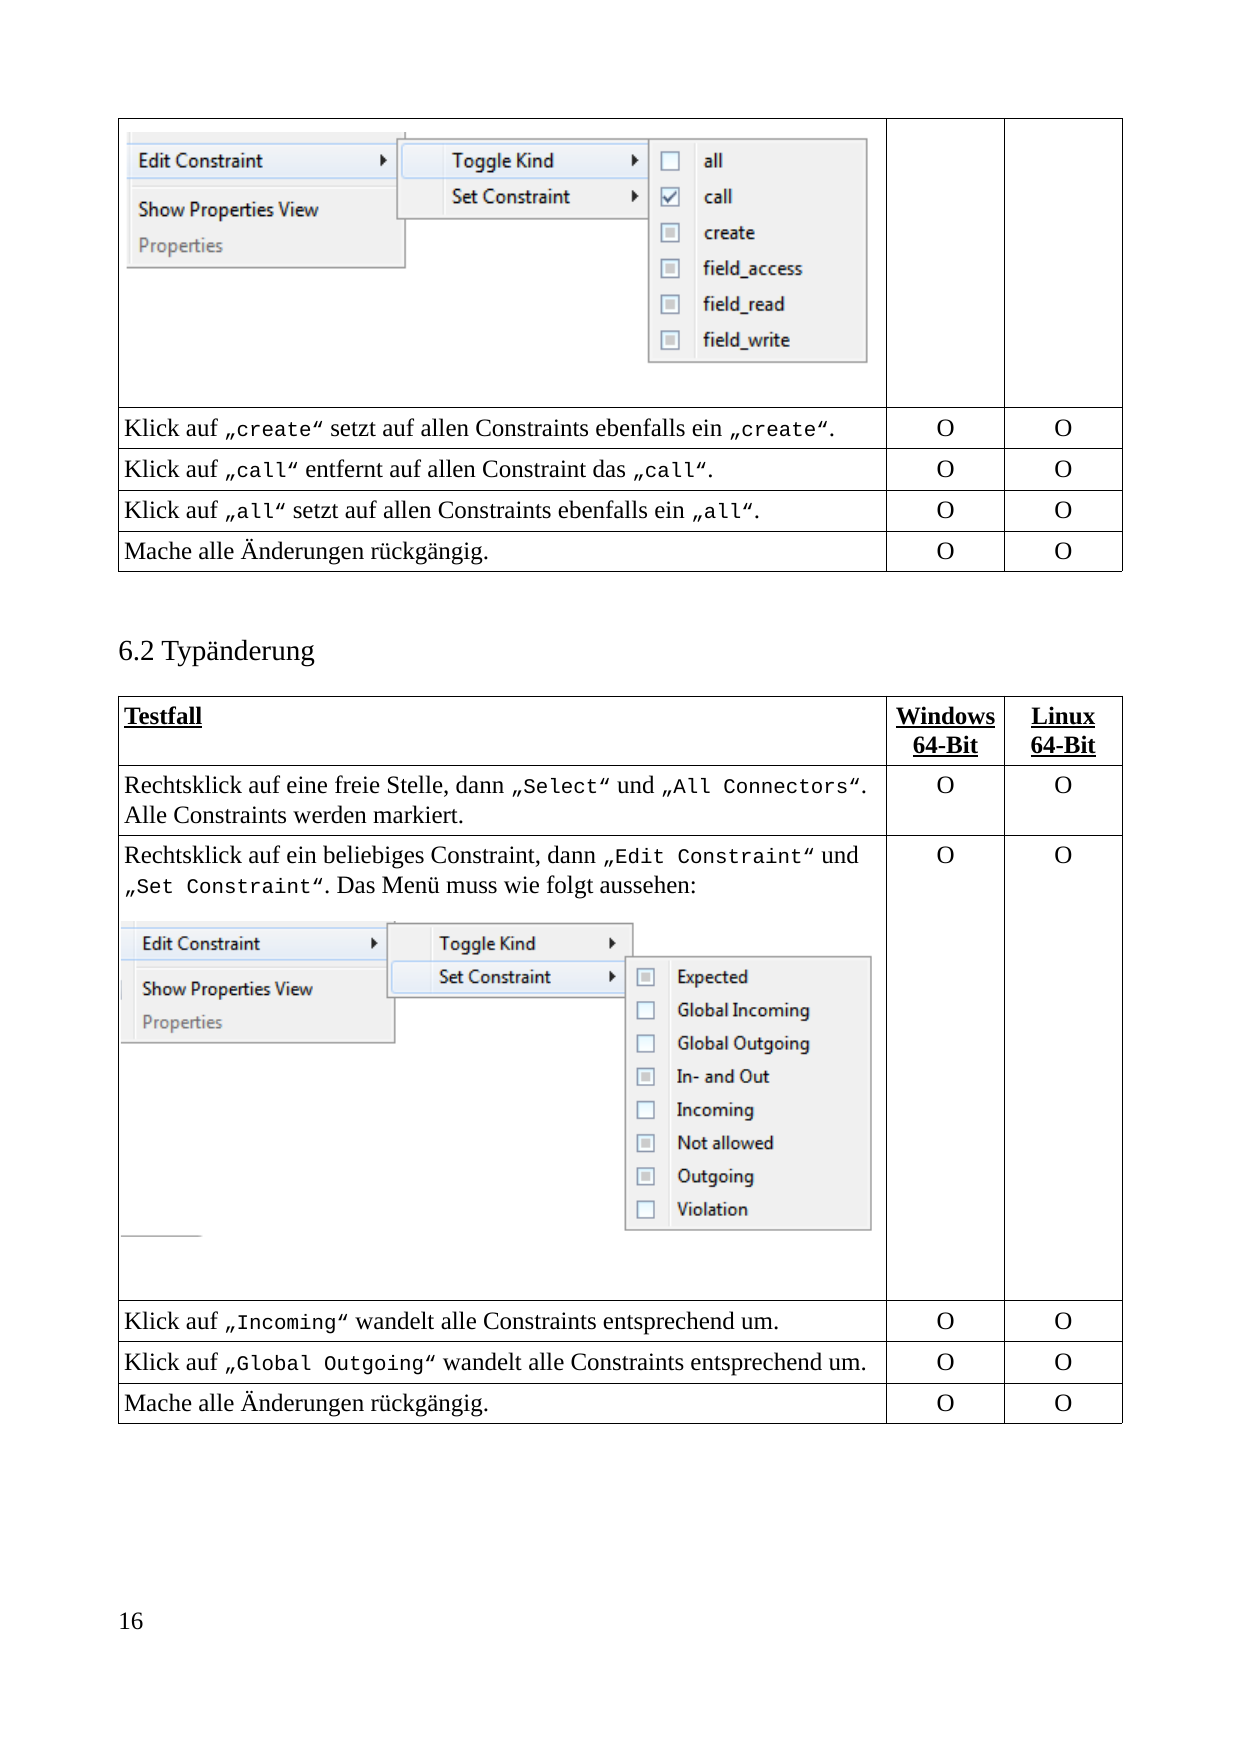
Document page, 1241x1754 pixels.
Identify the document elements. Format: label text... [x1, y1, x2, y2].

table_cell Rechtsklick auf eine freie Stelle, dann „Select“ und „All Connectors“. Alle Constraints werden markiert. [119, 766, 886, 834]
table_cell O [887, 836, 1004, 1300]
table_cell Klick auf „call“ entfernt auf allen Constraint das „call“. [119, 449, 886, 489]
table_cell O [887, 491, 1004, 531]
table_cell O [887, 449, 1004, 489]
table_cell Klick auf „Global Outgoing“ wandelt alle Constraints entsprechend um. [119, 1342, 886, 1382]
table_cell O [1005, 766, 1122, 834]
table_cell O [1005, 1301, 1122, 1341]
table_cell Rechtsklick auf ein beliebiges Constraint, dann „Edit Constraint“ und „Set Constraint“. Das Menü muss wie folgt aussehen: [119, 836, 886, 1300]
table_header Testfall [119, 697, 886, 765]
table_cell O [887, 532, 1004, 571]
table_cell O [887, 1384, 1004, 1423]
table_cell Klick auf „Incoming“ wandelt alle Constraints entsprechend um. [119, 1301, 886, 1341]
table_cell O [887, 408, 1004, 448]
picture [120, 921, 878, 1237]
table_cell O [887, 1342, 1004, 1382]
table_cell O [887, 1301, 1004, 1341]
text 6.2 Typänderung [118, 633, 1122, 667]
table_cell [1005, 119, 1122, 407]
table_cell Klick auf „all“ setzt auf allen Constraints ebenfalls ein „all“. [119, 491, 886, 531]
table_cell O [1005, 491, 1122, 531]
table_cell O [887, 766, 1004, 834]
table_header Linux 64-Bit [1005, 697, 1122, 765]
table_cell O [1005, 836, 1122, 1300]
picture [126, 132, 879, 373]
table_cell Mache alle Änderungen rückgängig. [119, 532, 886, 571]
table_cell Klick auf „create“ setzt auf allen Constraints ebenfalls ein „create“. [119, 408, 886, 448]
table_cell O [1005, 1342, 1122, 1382]
table_header Windows 64-Bit [887, 697, 1004, 765]
table_cell O [1005, 1384, 1122, 1423]
table_cell O [1005, 532, 1122, 571]
table_cell Mache alle Änderungen rückgängig. [119, 1384, 886, 1423]
table_cell [119, 119, 886, 407]
table_cell O [1005, 408, 1122, 448]
table_cell [887, 119, 1004, 407]
table_cell O [1005, 449, 1122, 489]
